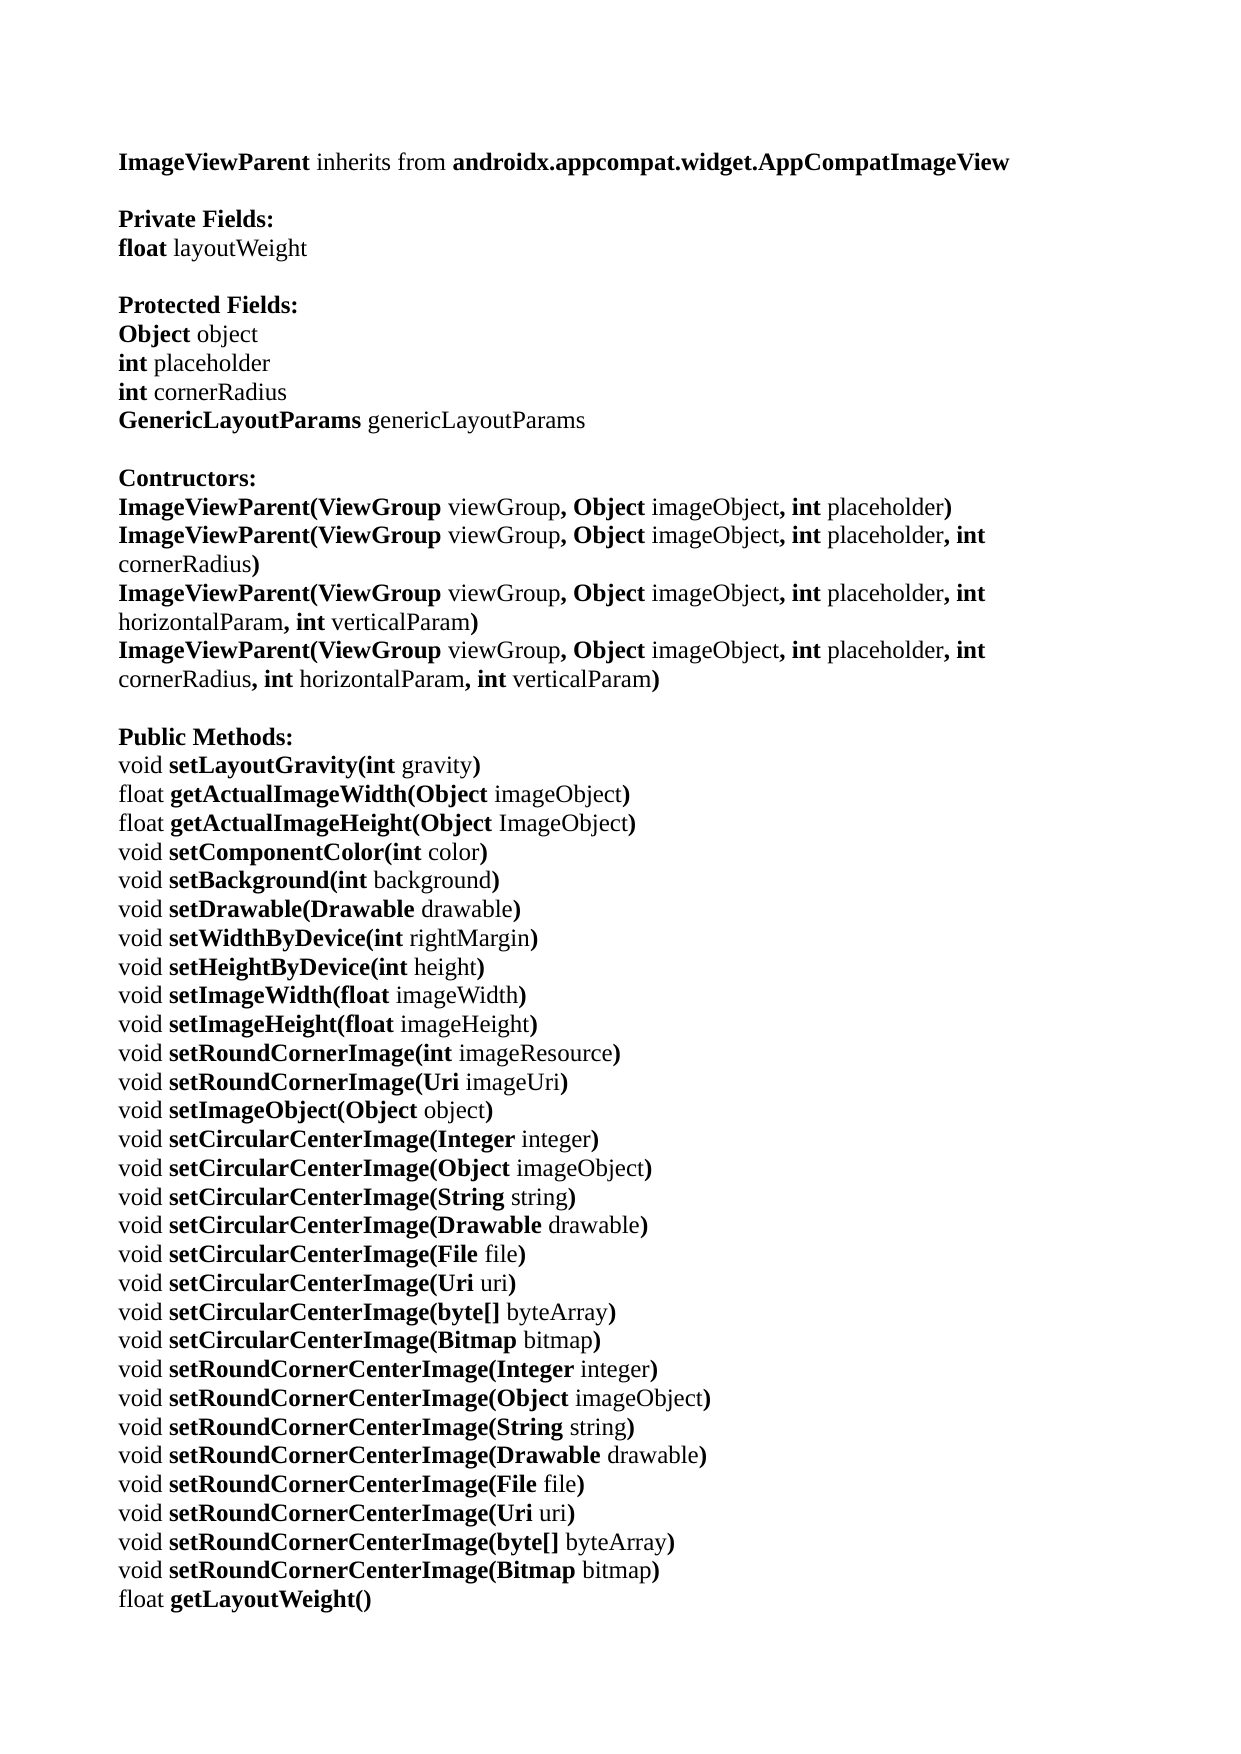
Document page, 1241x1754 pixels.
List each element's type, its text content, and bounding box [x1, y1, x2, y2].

text float layoutWeight [118, 233, 1122, 262]
text void setRoundCornerCenterImage(String string) [118, 1412, 1122, 1441]
text ImageViewParent inherits from androidx.appcompat.widget.AppCompatImageView [118, 147, 1122, 176]
text void setRoundCornerCenterImage(Integer integer) [118, 1354, 1122, 1383]
text ImageViewParent(ViewGroup viewGroup, Object imageObject, int placeholder, int cornerRadius, int horizontalParam, int verticalParam) [118, 636, 1122, 693]
text void setCircularCenterImage(byte[] byteArray) [118, 1297, 1122, 1326]
text void setCircularCenterImage(String string) [118, 1182, 1122, 1211]
text void setHeightByDevice(int height) [118, 952, 1122, 981]
text void setCircularCenterImage(File file) [118, 1239, 1122, 1268]
text void setWidthByDevice(int rightMargin) [118, 923, 1122, 952]
text GenericLayoutParams genericLayoutParams [118, 406, 1122, 434]
text void setImageWidth(float imageWidth) [118, 981, 1122, 1009]
text float getActualImageWidth(Object imageObject) [118, 779, 1122, 808]
text ImageViewParent(ViewGroup viewGroup, Object imageObject, int placeholder) [118, 492, 1122, 521]
text void setRoundCornerCenterImage(File file) [118, 1469, 1122, 1498]
text void setRoundCornerImage(Uri imageUri) [118, 1067, 1122, 1096]
text int cornerRadius [118, 377, 1122, 406]
text void setRoundCornerCenterImage(Uri uri) [118, 1498, 1122, 1527]
text ImageViewParent(ViewGroup viewGroup, Object imageObject, int placeholder, int horizontalParam, int verticalParam) [118, 578, 1122, 636]
text Object object [118, 319, 1122, 348]
text void setRoundCornerCenterImage(byte[] byteArray) [118, 1527, 1122, 1556]
text void setCircularCenterImage(Bitmap bitmap) [118, 1326, 1122, 1354]
text Public Methods: [118, 722, 1122, 751]
text void setDrawable(Drawable drawable) [118, 894, 1122, 923]
text void setCircularCenterImage(Integer integer) [118, 1124, 1122, 1153]
text void setComponentColor(int color) [118, 837, 1122, 866]
text int placeholder [118, 348, 1122, 377]
text void setRoundCornerCenterImage(Bitmap bitmap) [118, 1556, 1122, 1584]
text void setLayoutGravity(int gravity) [118, 751, 1122, 779]
text void setRoundCornerCenterImage(Object imageObject) [118, 1383, 1122, 1412]
text void setImageHeight(float imageHeight) [118, 1009, 1122, 1038]
text void setRoundCornerCenterImage(Drawable drawable) [118, 1441, 1122, 1469]
text void setCircularCenterImage(Uri uri) [118, 1268, 1122, 1297]
text void setCircularCenterImage(Object imageObject) [118, 1153, 1122, 1182]
text float getActualImageHeight(Object ImageObject) [118, 808, 1122, 837]
text Private Fields: [118, 204, 1122, 233]
text ImageViewParent(ViewGroup viewGroup, Object imageObject, int placeholder, int cornerRadius) [118, 521, 1122, 578]
text Protected Fields: [118, 291, 1122, 319]
text void setCircularCenterImage(Drawable drawable) [118, 1211, 1122, 1239]
text void setRoundCornerImage(int imageResource) [118, 1038, 1122, 1067]
text void setBackground(int background) [118, 866, 1122, 894]
text Contructors: [118, 463, 1122, 492]
text void setImageObject(Object object) [118, 1096, 1122, 1124]
text float getLayoutWeight() [118, 1584, 1122, 1613]
